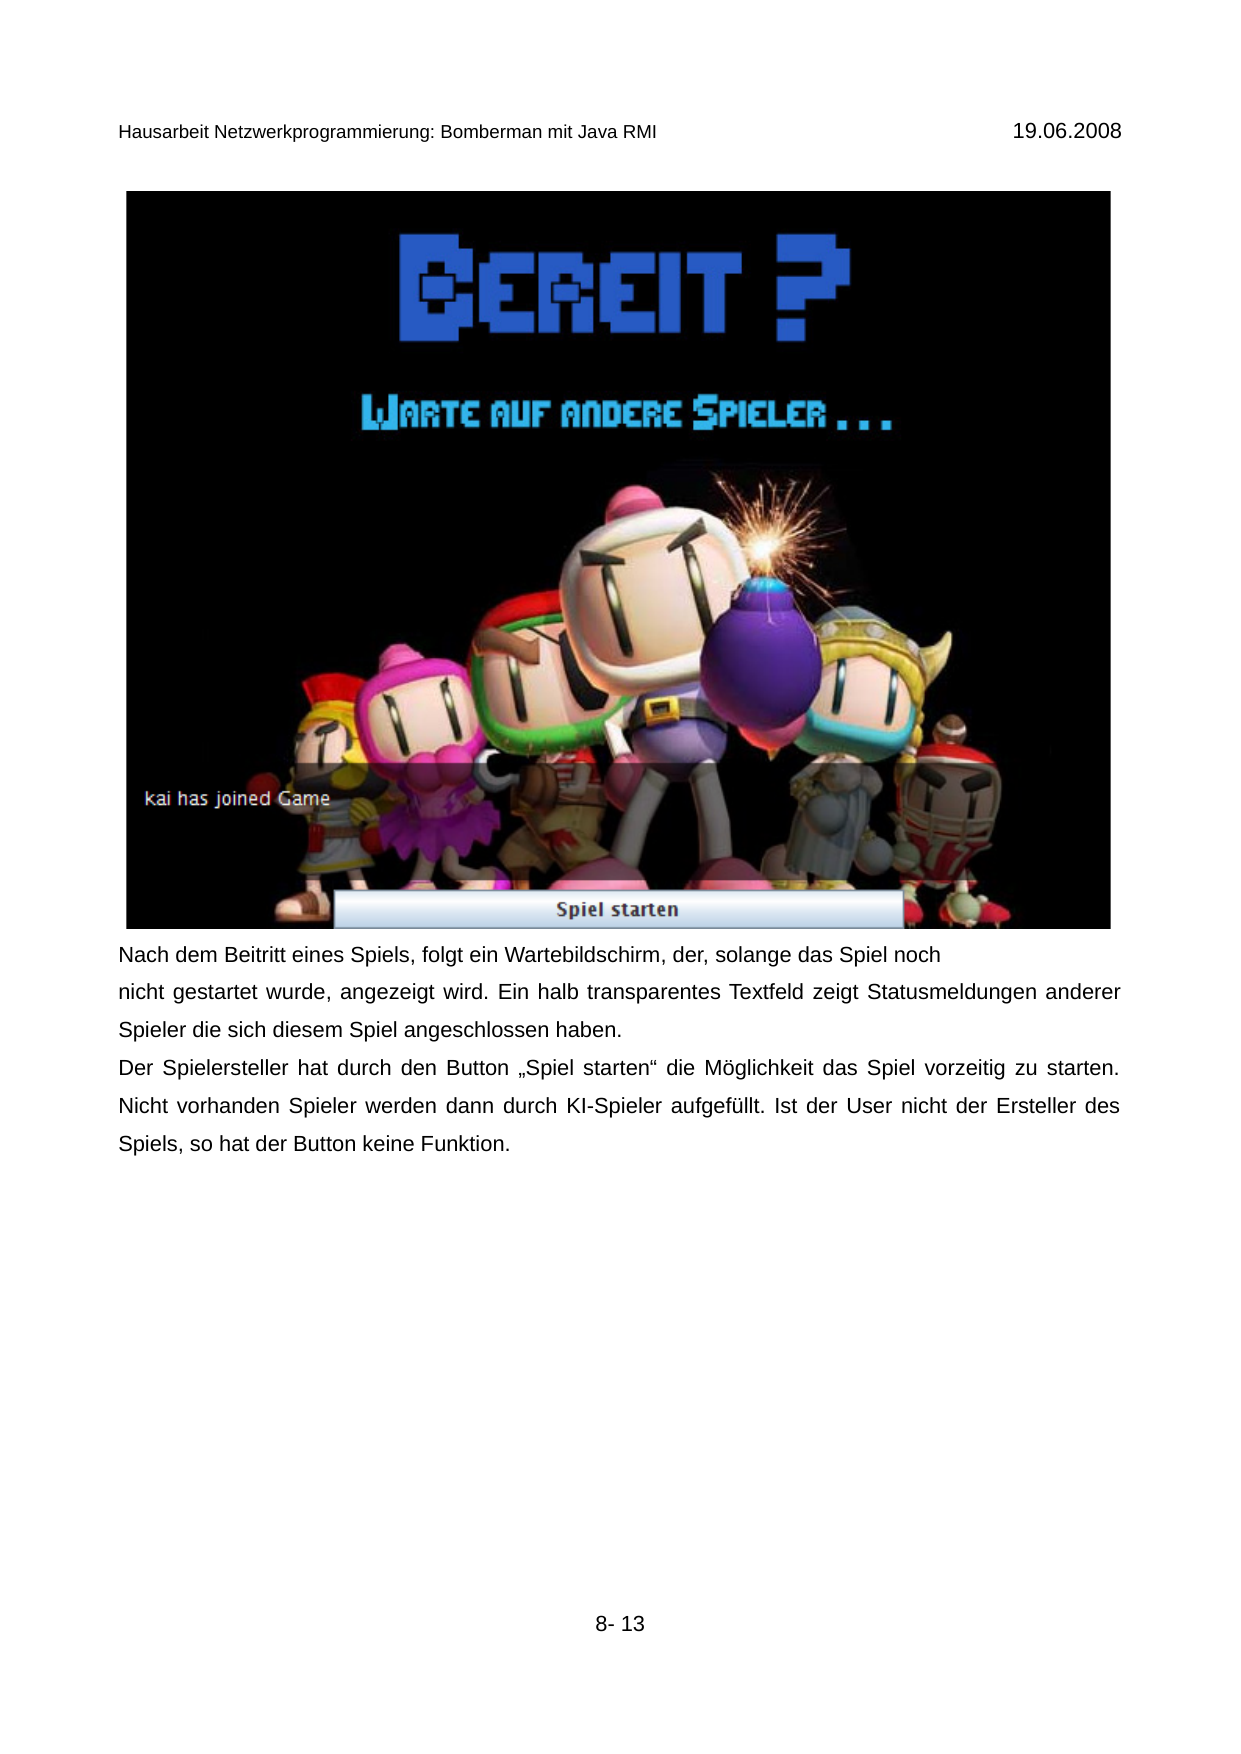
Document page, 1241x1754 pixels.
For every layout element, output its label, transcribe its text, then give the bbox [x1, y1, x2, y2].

text Der Spielersteller hat durch den Button „Spiel starten“ die Möglichkeit das Spiel vorzeitig zu starten. Nicht vorhanden Spieler werden dann durch KI-Spieler aufgefüllt. Ist der User nicht der Ersteller des Spiels, so hat der Button keine Funktion. [118, 1055, 1122, 1156]
picture [126, 191, 1111, 929]
text Nach dem Beitritt eines Spiels, folgt ein Wartebildschirm, der, solange das Spiel noch [118, 906, 1122, 967]
text nicht gestartet wurde, angezeigt wird. Ein halb transparentes Textfeld zeigt Statusmeldungen anderer Spieler die sich diesem Spiel angeschlossen haben. [118, 979, 1122, 1042]
